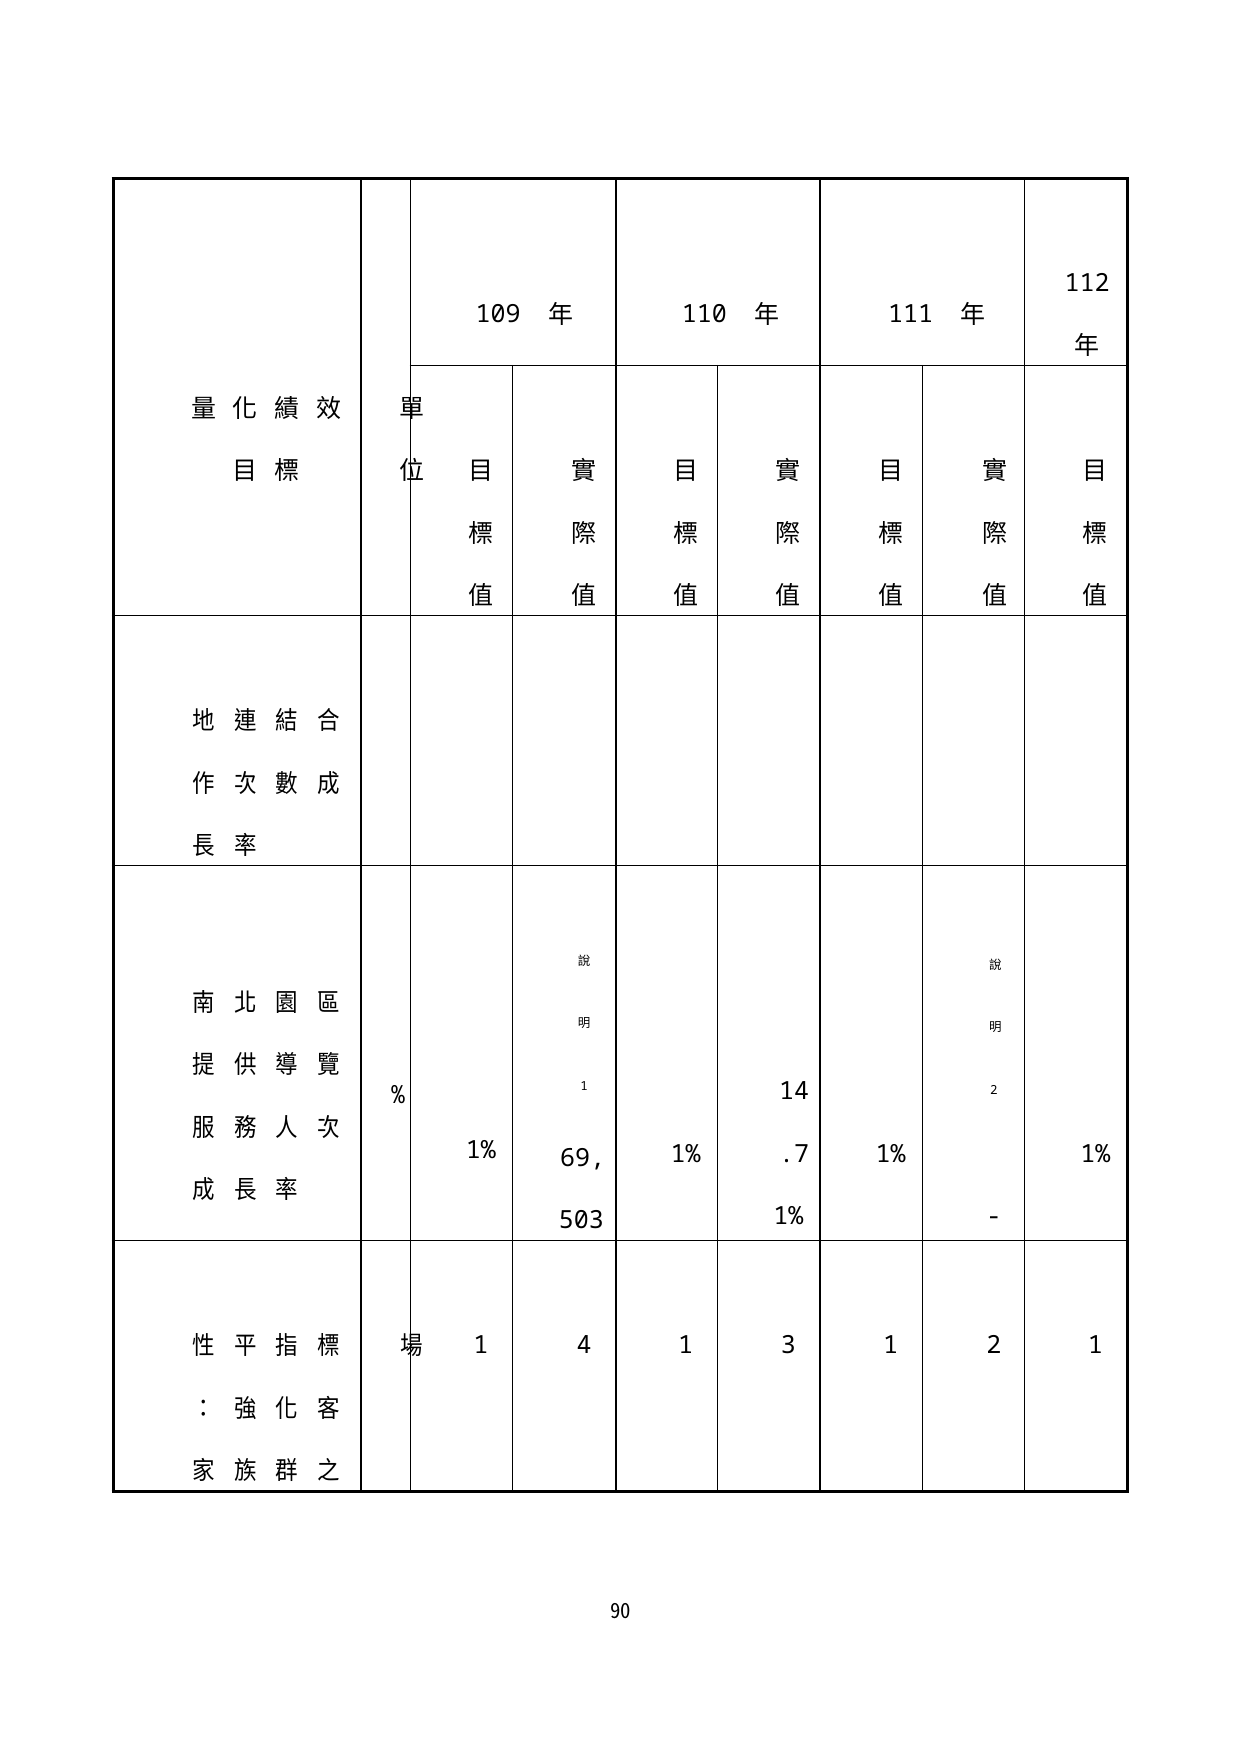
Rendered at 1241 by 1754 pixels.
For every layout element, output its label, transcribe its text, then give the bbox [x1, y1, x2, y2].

table_header 量化績效目標 [115, 180, 360, 615]
table_cell 性平指標 ：強化客家族群之 [115, 1241, 360, 1490]
table_cell 14.71% [718, 866, 819, 1240]
table_cell 2 [923, 1241, 1024, 1490]
table_header 112年 [1025, 180, 1126, 365]
table_cell 4 [513, 1241, 615, 1490]
table_header 111年 [821, 180, 1024, 365]
table_cell 說明1 69,503 [513, 866, 615, 1240]
table_cell 實際值 [513, 366, 615, 615]
table_cell [617, 616, 717, 865]
table_cell [821, 616, 922, 865]
table_cell 1 [617, 1241, 717, 1490]
table_cell 1% [1025, 866, 1126, 1240]
table_cell 3 [718, 1241, 819, 1490]
table_cell 場 [362, 1241, 410, 1490]
table_cell [513, 616, 615, 865]
table_cell 實際值 [718, 366, 819, 615]
table_cell [718, 616, 819, 865]
table_header 單位 [362, 180, 410, 615]
table_cell 目標值 [411, 366, 512, 615]
table_cell 目標值 [617, 366, 717, 615]
table_cell 1 [1025, 1241, 1126, 1490]
table_cell % [362, 866, 410, 1240]
table_cell 場次 [362, 616, 410, 865]
table_cell 1% [821, 866, 922, 1240]
table_cell 1 [411, 1241, 512, 1490]
table_cell [923, 616, 1024, 865]
table_cell 目標值 [1025, 366, 1126, 615]
table_cell 1% [617, 866, 717, 1240]
table_header 110年 [617, 180, 819, 365]
table_cell 目標值 [821, 366, 922, 615]
table_cell 1% [411, 866, 512, 1240]
table_cell 實際值 [923, 366, 1024, 615]
table_cell 1 [821, 1241, 922, 1490]
table_cell [1025, 616, 1126, 865]
table_header 109年 [411, 180, 615, 365]
table_cell 22 [411, 616, 512, 865]
table_cell 說明2 - [923, 866, 1024, 1240]
table_cell 南北園區提供導覽服務人次成長率 [115, 866, 360, 1240]
table_cell 地連結合作次數成長率 [115, 616, 360, 865]
